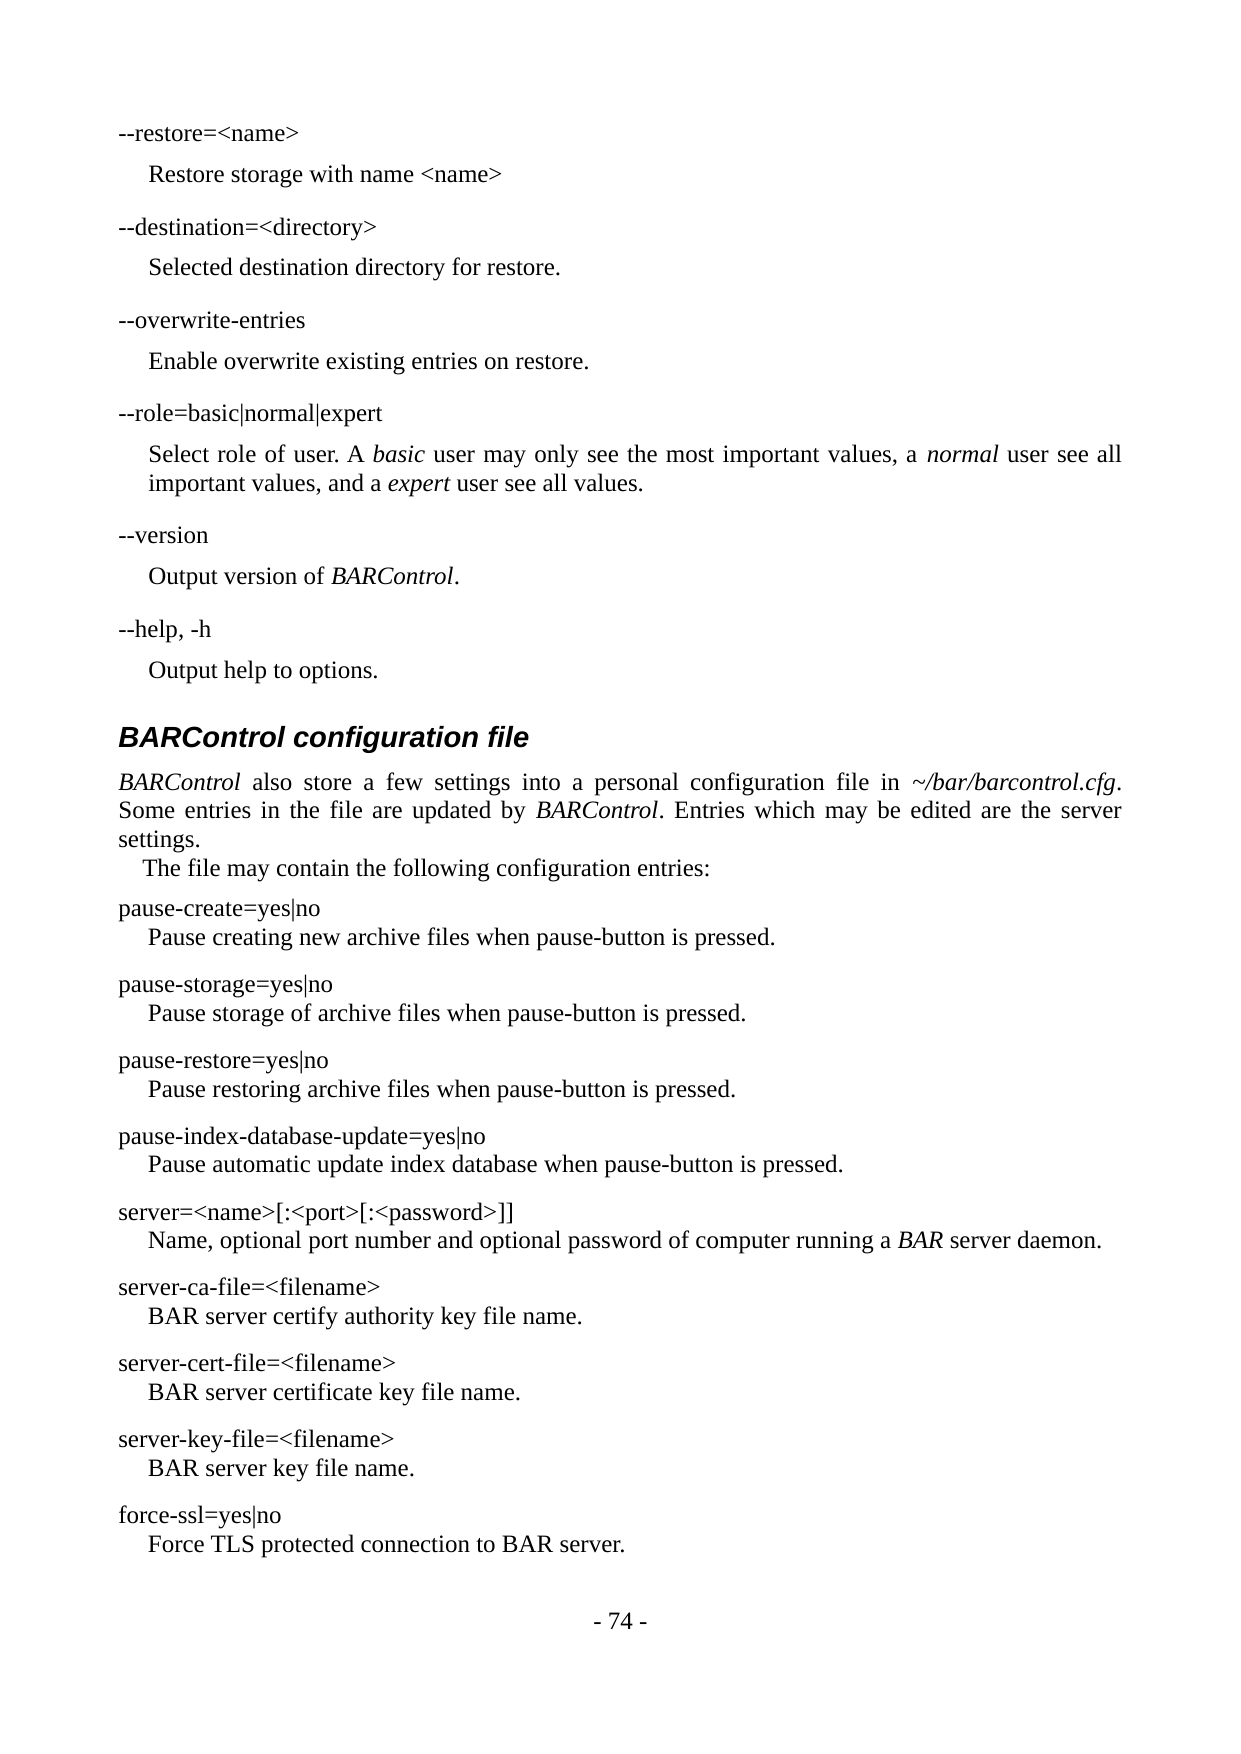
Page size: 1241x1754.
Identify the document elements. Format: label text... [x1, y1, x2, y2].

text BAR server key file name. [148, 1453, 1122, 1482]
text Force TLS protected connection to BAR server. [148, 1529, 1122, 1557]
text Pause automatic update index database when pause-button is pressed. [148, 1149, 1122, 1178]
text Output version of BARControl. [148, 561, 1122, 590]
title force-ssl=yes|no [118, 1500, 1122, 1529]
title server-ca-file=<filename> [118, 1272, 1122, 1301]
text BARControl also store a few settings into a personal configuration file in ~/bar/barcontrol.cfg. Some entries in the file are updated by BARControl. Entries which may be edited are the server settings. [118, 767, 1122, 853]
title --restore=<name> [118, 118, 1122, 147]
text BAR server certify authority key file name. [148, 1301, 1122, 1330]
title --destination=<directory> [118, 212, 1122, 240]
title pause-storage=yes|no [118, 969, 1122, 998]
text The file may contain the following configuration entries: [118, 853, 1122, 882]
title server-key-file=<filename> [118, 1424, 1122, 1453]
text Output help to options. [148, 655, 1122, 683]
text Select role of user. A basic user may only see the most important values, a normal user see all important values, and a expert user see all values. [148, 439, 1122, 497]
title --role=basic|normal|expert [118, 398, 1122, 427]
text Selected destination directory for restore. [148, 252, 1122, 281]
text Pause creating new archive files when pause-button is pressed. [148, 922, 1122, 951]
title --version [118, 521, 1122, 549]
title --overwrite-entries [118, 305, 1122, 334]
text Enable overwrite existing entries on restore. [148, 346, 1122, 374]
title server=<name>[:<port>[:<password>]] [118, 1197, 1122, 1225]
title pause-index-database-update=yes|no [118, 1121, 1122, 1149]
title --help, -h [118, 614, 1122, 643]
title pause-restore=yes|no [118, 1045, 1122, 1074]
text Name, optional port number and optional password of computer running a BAR server daemon. [148, 1225, 1122, 1254]
text Pause restoring archive files when pause-button is pressed. [148, 1074, 1122, 1102]
text BAR server certificate key file name. [148, 1377, 1122, 1406]
text Restore storage with name <name> [148, 159, 1122, 188]
title pause-create=yes|no [118, 893, 1122, 922]
subtitle BARControl configuration file [118, 721, 1122, 754]
title server-cert-file=<filename> [118, 1348, 1122, 1377]
text Pause storage of archive files when pause-button is pressed. [148, 998, 1122, 1027]
